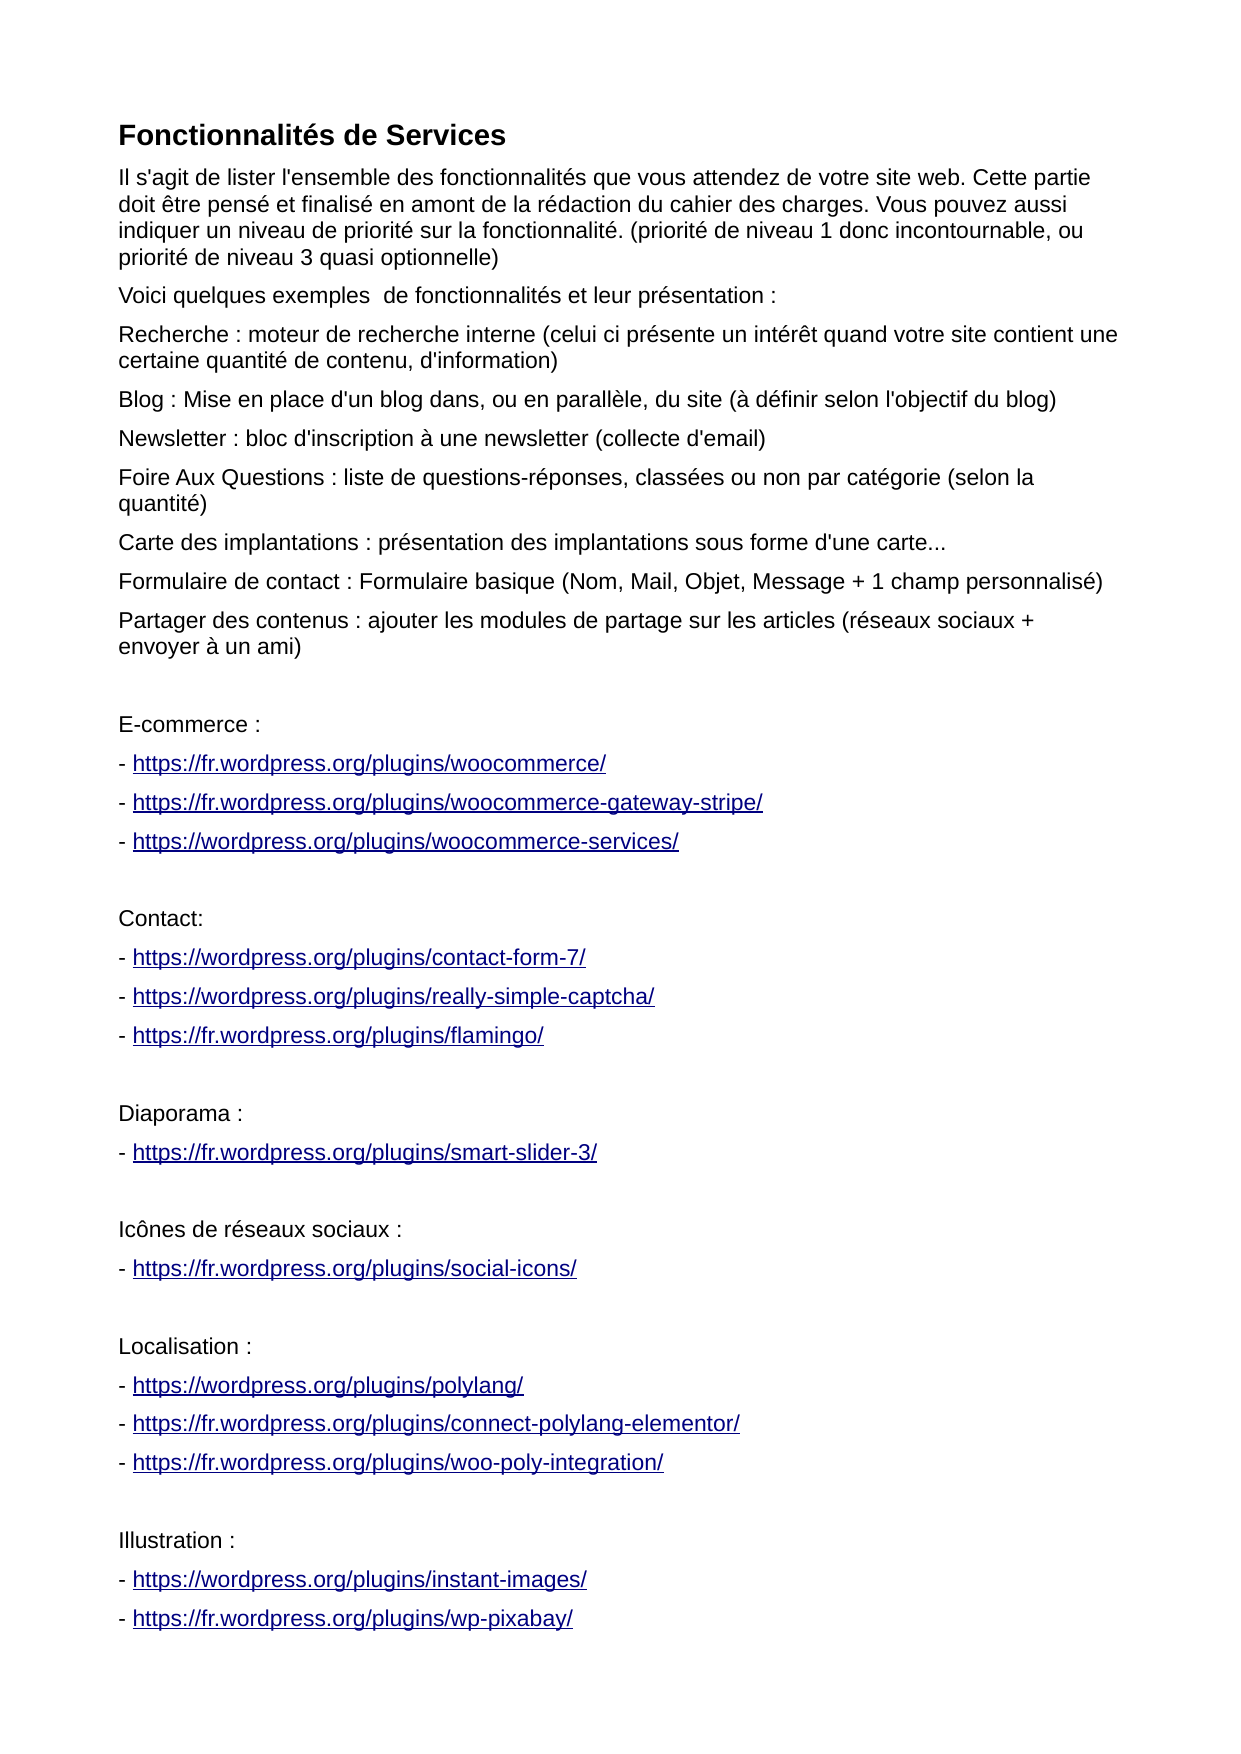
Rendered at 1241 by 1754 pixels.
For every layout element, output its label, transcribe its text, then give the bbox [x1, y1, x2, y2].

text Blog : Mise en place d'un blog dans, ou en parallèle, du site (à définir selon l'objectif du blog) [118, 386, 1122, 413]
text - https://wordpress.org/plugins/contact-form-7/ [118, 944, 1122, 971]
text Recherche : moteur de recherche interne (celui ci présente un intérêt quand votre site contient une certaine quantité de contenu, d'information) [118, 321, 1122, 374]
text - https://fr.wordpress.org/plugins/flamingo/ [118, 1022, 1122, 1048]
text E-commerce : [118, 711, 1122, 737]
text Il s'agit de lister l'ensemble des fonctionnalités que vous attendez de votre site web. Cette partie doit être pensé et finalisé en amont de la rédaction du cahier des charges. Vous pouvez aussi indiquer un niveau de priorité sur la fonctionnalité. (priorité de niveau 1 donc incontournable, ou priorité de niveau 3 quasi optionnelle) [118, 164, 1122, 270]
text - https://fr.wordpress.org/plugins/wp-pixabay/ [118, 1605, 1122, 1631]
text - https://fr.wordpress.org/plugins/smart-slider-3/ [118, 1138, 1122, 1165]
text Illustration : [118, 1527, 1122, 1553]
text - https://fr.wordpress.org/plugins/woocommerce/ [118, 750, 1122, 776]
text Icônes de réseaux sociaux : [118, 1216, 1122, 1242]
text Voici quelques exemples de fonctionnalités et leur présentation : [118, 282, 1122, 309]
text Contact: [118, 905, 1122, 932]
text Diaporama : [118, 1099, 1122, 1126]
subtitle Fonctionnalités de Services [118, 118, 1122, 152]
text - https://fr.wordpress.org/plugins/woocommerce-gateway-stripe/ [118, 789, 1122, 815]
text - https://wordpress.org/plugins/instant-images/ [118, 1566, 1122, 1592]
text Carte des implantations : présentation des implantations sous forme d'une carte... [118, 529, 1122, 556]
text Partager des contenus : ajouter les modules de partage sur les articles (réseaux sociaux + envoyer à un ami) [118, 607, 1122, 660]
text - https://fr.wordpress.org/plugins/woo-poly-integration/ [118, 1449, 1122, 1476]
text Formulaire de contact : Formulaire basique (Nom, Mail, Objet, Message + 1 champ personnalisé) [118, 568, 1122, 594]
text Newsletter : bloc d'inscription à une newsletter (collecte d'email) [118, 425, 1122, 452]
text - https://fr.wordpress.org/plugins/connect-polylang-elementor/ [118, 1410, 1122, 1437]
text Foire Aux Questions : liste de questions-réponses, classées ou non par catégorie (selon la quantité) [118, 464, 1122, 517]
text - https://wordpress.org/plugins/polylang/ [118, 1372, 1122, 1398]
text - https://wordpress.org/plugins/woocommerce-services/ [118, 828, 1122, 854]
text - https://wordpress.org/plugins/really-simple-captcha/ [118, 983, 1122, 1009]
text Localisation : [118, 1333, 1122, 1359]
text - https://fr.wordpress.org/plugins/social-icons/ [118, 1255, 1122, 1281]
